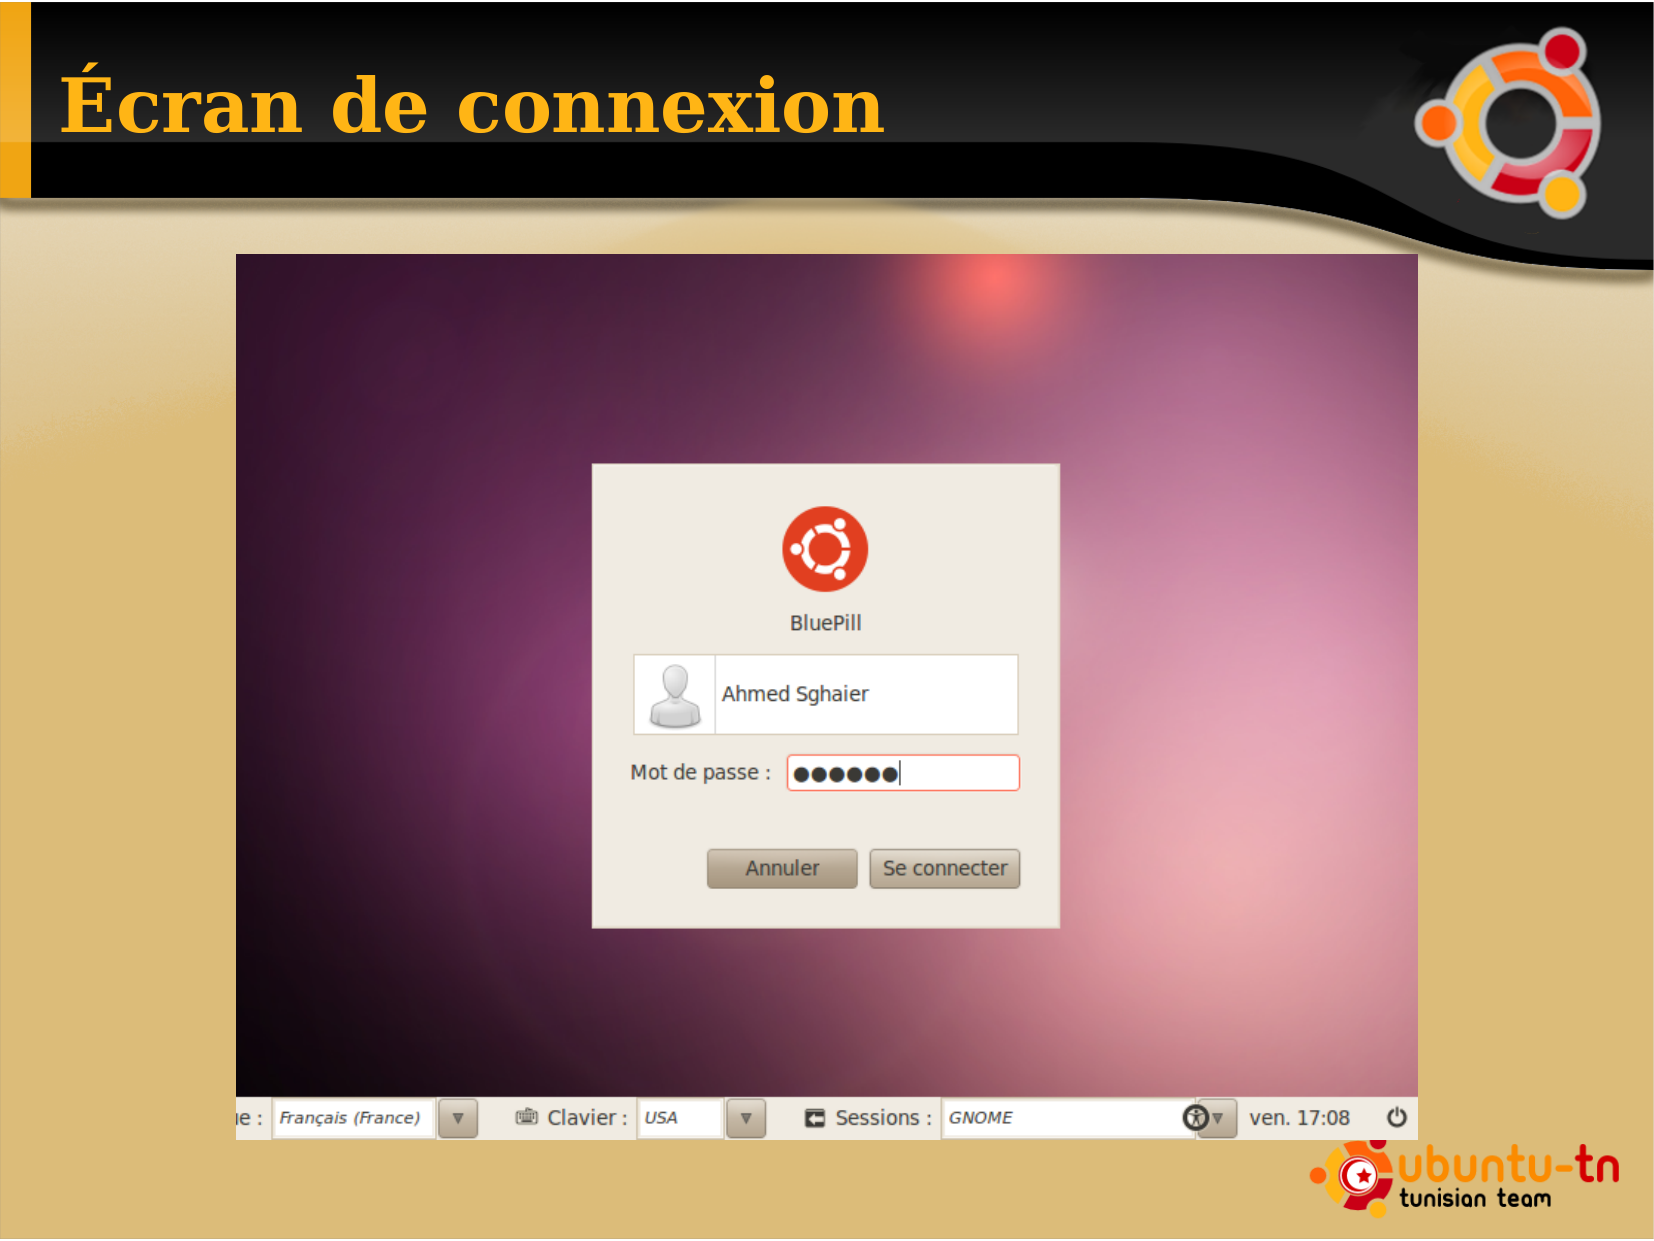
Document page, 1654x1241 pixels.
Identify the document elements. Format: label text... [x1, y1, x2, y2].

picture [0, 0, 1654, 1241]
title Écran de connexion [59, 9, 1447, 202]
